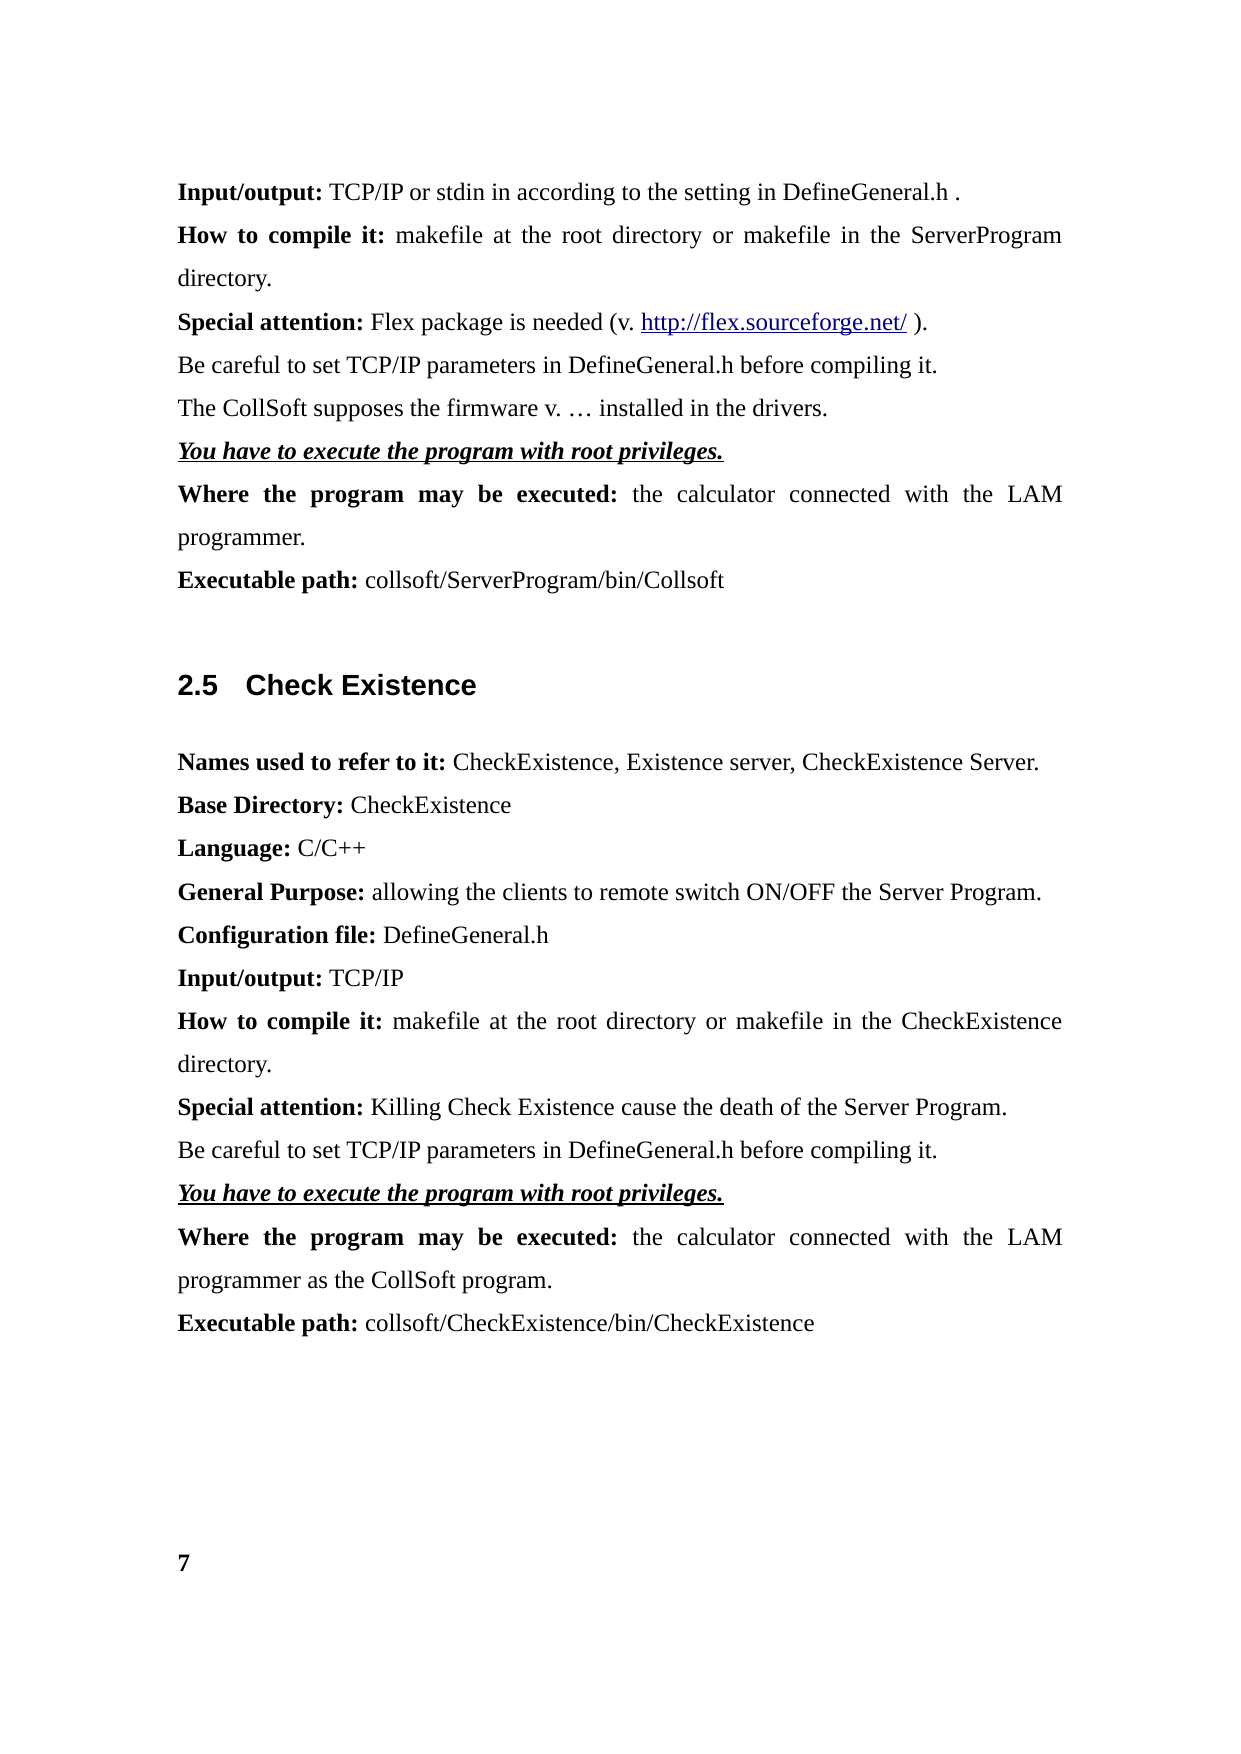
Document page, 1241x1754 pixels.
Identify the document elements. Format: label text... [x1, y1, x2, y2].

text Configuration file: DefineGeneral.h [177, 920, 1063, 948]
text Language: C/C++ [177, 833, 1063, 862]
text Where the program may be executed: the calculator connected with the LAM programmer. [177, 479, 1063, 551]
text Special attention: Flex package is needed (v. http://flex.sourceforge.net/ ). [177, 307, 1063, 335]
text You have to execute the program with root privileges. [177, 1178, 1063, 1207]
text Where the program may be executed: the calculator connected with the LAM programmer as the CollSoft program. [177, 1222, 1063, 1293]
text How to compile it: makefile at the root directory or makefile in the CheckExistence directory. [177, 1006, 1063, 1078]
text Executable path: collsoft/ServerProgram/bin/Collsoft [177, 565, 1063, 594]
text Executable path: collsoft/CheckExistence/bin/CheckExistence [177, 1308, 1063, 1337]
text Be careful to set TCP/IP parameters in DefineGeneral.h before compiling it. [177, 1135, 1063, 1164]
text You have to execute the program with root privileges. [177, 436, 1063, 465]
text General Purpose: allowing the clients to remote switch ON/OFF the Server Program. [177, 877, 1063, 905]
subtitle Check Existence [177, 667, 1063, 701]
text Input/output: TCP/IP or stdin in according to the setting in DefineGeneral.h . [177, 177, 1063, 206]
text Be careful to set TCP/IP parameters in DefineGeneral.h before compiling it. [177, 350, 1063, 378]
text Base Directory: CheckExistence [177, 790, 1063, 819]
text The CollSoft supposes the firmware v. … installed in the drivers. [177, 393, 1063, 422]
text Names used to refer to it: CheckExistence, Existence server, CheckExistence Server. [177, 747, 1063, 776]
text Input/output: TCP/IP [177, 963, 1063, 992]
text How to compile it: makefile at the root directory or makefile in the ServerProgram directory. [177, 220, 1063, 292]
text Special attention: Killing Check Existence cause the death of the Server Program. [177, 1092, 1063, 1121]
